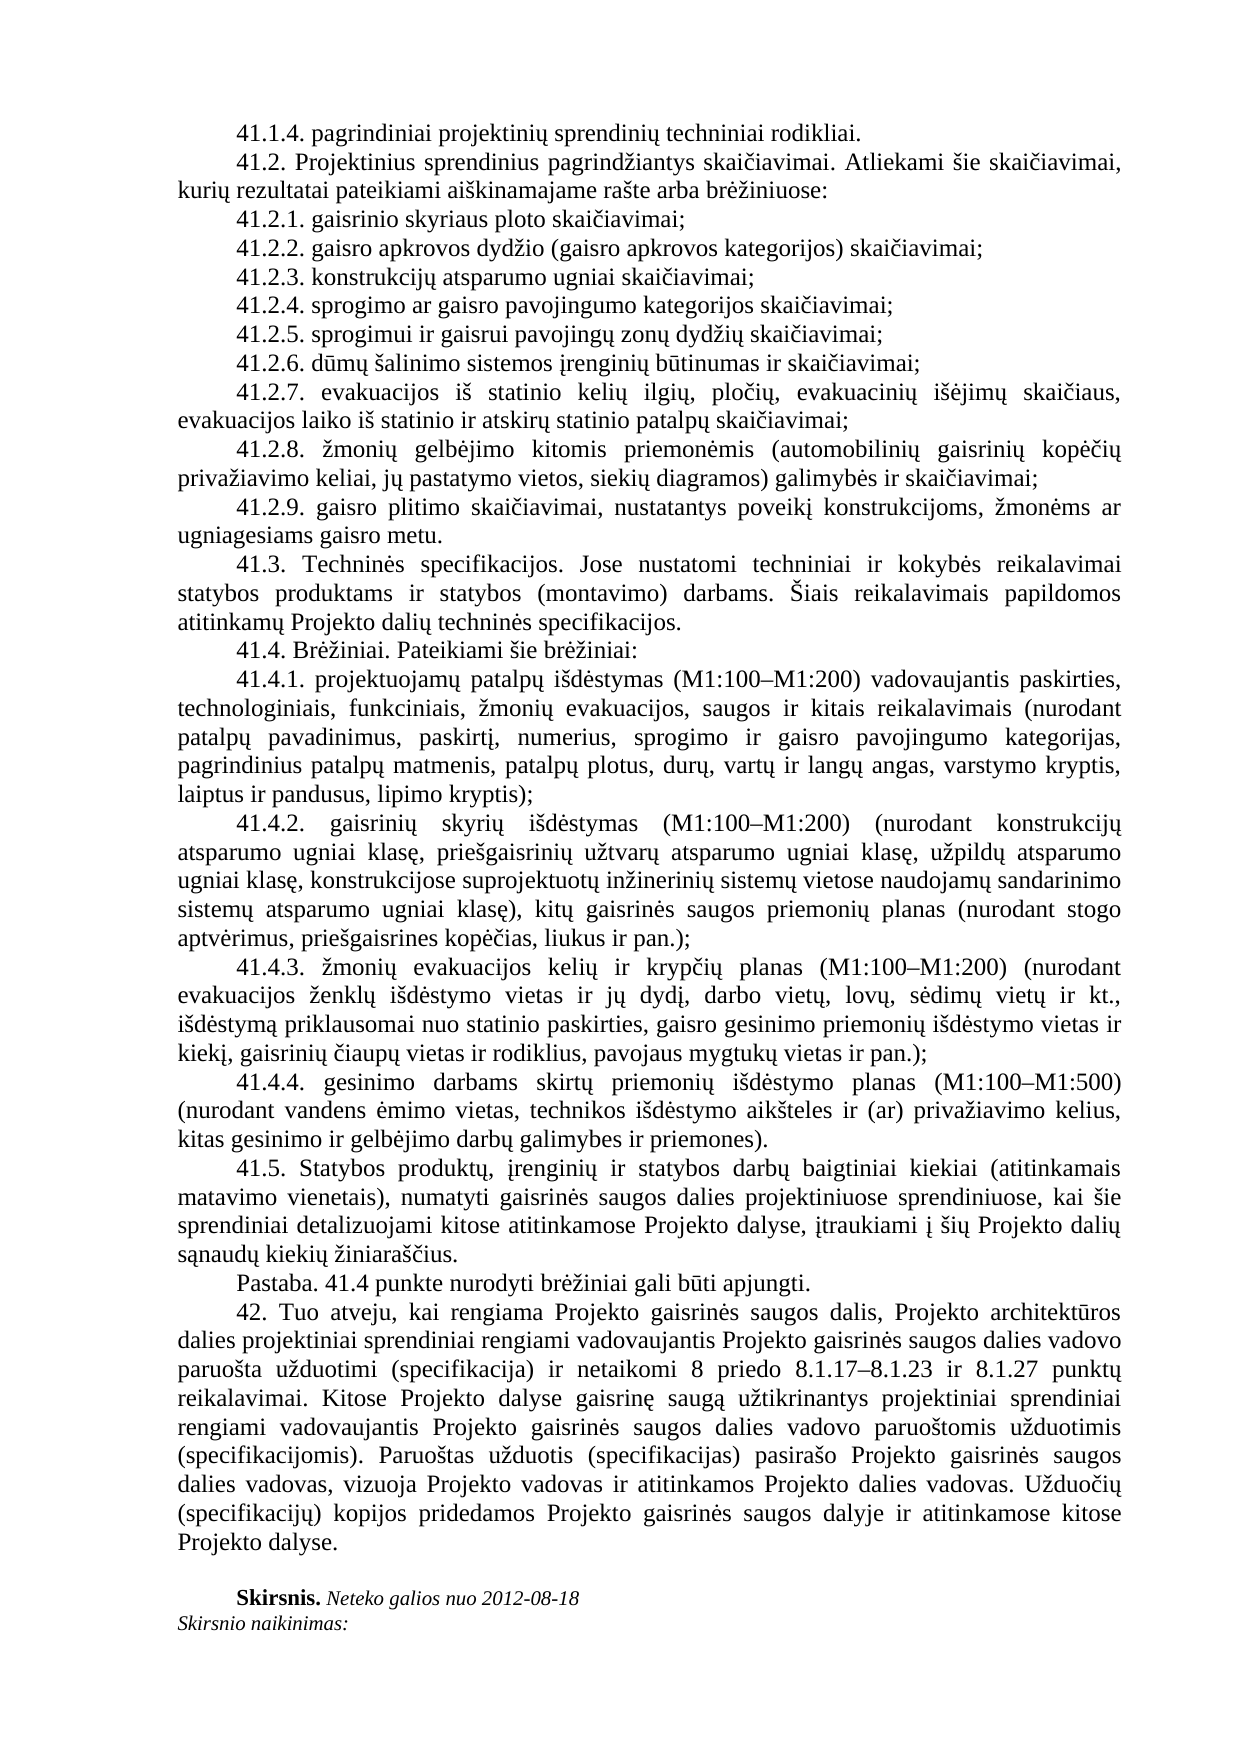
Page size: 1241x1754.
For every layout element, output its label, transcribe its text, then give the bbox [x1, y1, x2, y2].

text 41.5. Statybos produktų, įrenginių ir statybos darbų baigtiniai kiekiai (atitinkamais matavimo vienetais), numatyti gaisrinės saugos dalies projektiniuose sprendiniuose, kai šie sprendiniai detalizuojami kitose atitinkamose Projekto dalyse, įtraukiami į šių Projekto dalių sąnaudų kiekių žiniaraščius. [177, 1153, 1122, 1268]
text 41.4.1. projektuojamų patalpų išdėstymas (M1:100–M1:200) vadovaujantis paskirties, technologiniais, funkciniais, žmonių evakuacijos, saugos ir kitais reikalavimais (nurodant patalpų pavadinimus, paskirtį, numerius, sprogimo ir gaisro pavojingumo kategorijas, pagrindinius patalpų matmenis, patalpų plotus, durų, vartų ir langų angas, varstymo kryptis, laiptus ir pandusus, lipimo kryptis); [177, 664, 1122, 808]
text 41.2.8. žmonių gelbėjimo kitomis priemonėmis (automobilinių gaisrinių kopėčių privažiavimo keliai, jų pastatymo vietos, siekių diagramos) galimybės ir skaičiavimai; [177, 434, 1122, 492]
text 42. Tuo atveju, kai rengiama Projekto gaisrinės saugos dalis, Projekto architektūros dalies projektiniai sprendiniai rengiami vadovaujantis Projekto gaisrinės saugos dalies vadovo paruošta užduotimi (specifikacija) ir netaikomi 8 priedo 8.1.17–8.1.23 ir 8.1.27 punktų reikalavimai. Kitose Projekto dalyse gaisrinę saugą užtikrinantys projektiniai sprendiniai rengiami vadovaujantis Projekto gaisrinės saugos dalies vadovo paruoštomis užduotimis (specifikacijomis). Paruoštas užduotis (specifikacijas) pasirašo Projekto gaisrinės saugos dalies vadovas, vizuoja Projekto vadovas ir atitinkamos Projekto dalies vadovas. Užduočių (specifikacijų) kopijos pridedamos Projekto gaisrinės saugos dalyje ir atitinkamose kitose Projekto dalyse. [177, 1297, 1122, 1556]
text 41.2.4. sprogimo ar gaisro pavojingumo kategorijos skaičiavimai; [177, 291, 1122, 319]
text 41.4.2. gaisrinių skyrių išdėstymas (M1:100–M1:200) (nurodant konstrukcijų atsparumo ugniai klasę, priešgaisrinių užtvarų atsparumo ugniai klasę, užpildų atsparumo ugniai klasę, konstrukcijose suprojektuotų inžinerinių sistemų vietose naudojamų sandarinimo sistemų atsparumo ugniai klasę), kitų gaisrinės saugos priemonių planas (nurodant stogo aptvėrimus, priešgaisrines kopėčias, liukus ir pan.); [177, 808, 1122, 952]
text 41.4. Brėžiniai. Pateikiami šie brėžiniai: [177, 636, 1122, 664]
text 41.4.4. gesinimo darbams skirtų priemonių išdėstymo planas (M1:100–M1:500) (nurodant vandens ėmimo vietas, technikos išdėstymo aikšteles ir (ar) privažiavimo kelius, kitas gesinimo ir gelbėjimo darbų galimybes ir priemones). [177, 1067, 1122, 1153]
text Pastaba. 41.4 punkte nurodyti brėžiniai gali būti apjungti. [177, 1268, 1122, 1297]
text 41.2.3. konstrukcijų atsparumo ugniai skaičiavimai; [177, 262, 1122, 291]
text 41.3. Techninės specifikacijos. Jose nustatomi techniniai ir kokybės reikalavimai statybos produktams ir statybos (montavimo) darbams. Šiais reikalavimais papildomos atitinkamų Projekto dalių techninės specifikacijos. [177, 549, 1122, 636]
text 41.2.1. gaisrinio skyriaus ploto skaičiavimai; [177, 204, 1122, 233]
text 41.2.7. evakuacijos iš statinio kelių ilgių, pločių, evakuacinių išėjimų skaičiaus, evakuacijos laiko iš statinio ir atskirų statinio patalpų skaičiavimai; [177, 377, 1122, 434]
text Skirsnio naikinimas: [177, 1611, 1122, 1635]
text 41.2.5. sprogimui ir gaisrui pavojingų zonų dydžių skaičiavimai; [177, 319, 1122, 348]
text 41.4.3. žmonių evakuacijos kelių ir krypčių planas (M1:100–M1:200) (nurodant evakuacijos ženklų išdėstymo vietas ir jų dydį, darbo vietų, lovų, sėdimų vietų ir kt., išdėstymą priklausomai nuo statinio paskirties, gaisro gesinimo priemonių išdėstymo vietas ir kiekį, gaisrinių čiaupų vietas ir rodiklius, pavojaus mygtukų vietas ir pan.); [177, 952, 1122, 1067]
text 41.2.9. gaisro plitimo skaičiavimai, nustatantys poveikį konstrukcijoms, žmonėms ar ugniagesiams gaisro metu. [177, 492, 1122, 549]
text Skirsnis. Neteko galios nuo 2012-08-18 [177, 1584, 1122, 1611]
text 41.2.2. gaisro apkrovos dydžio (gaisro apkrovos kategorijos) skaičiavimai; [177, 233, 1122, 262]
text 41.1.4. pagrindiniai projektinių sprendinių techniniai rodikliai. [177, 118, 1122, 147]
text 41.2. Projektinius sprendinius pagrindžiantys skaičiavimai. Atliekami šie skaičiavimai, kurių rezultatai pateikiami aiškinamajame rašte arba brėžiniuose: [177, 147, 1122, 204]
text 41.2.6. dūmų šalinimo sistemos įrenginių būtinumas ir skaičiavimai; [177, 348, 1122, 377]
